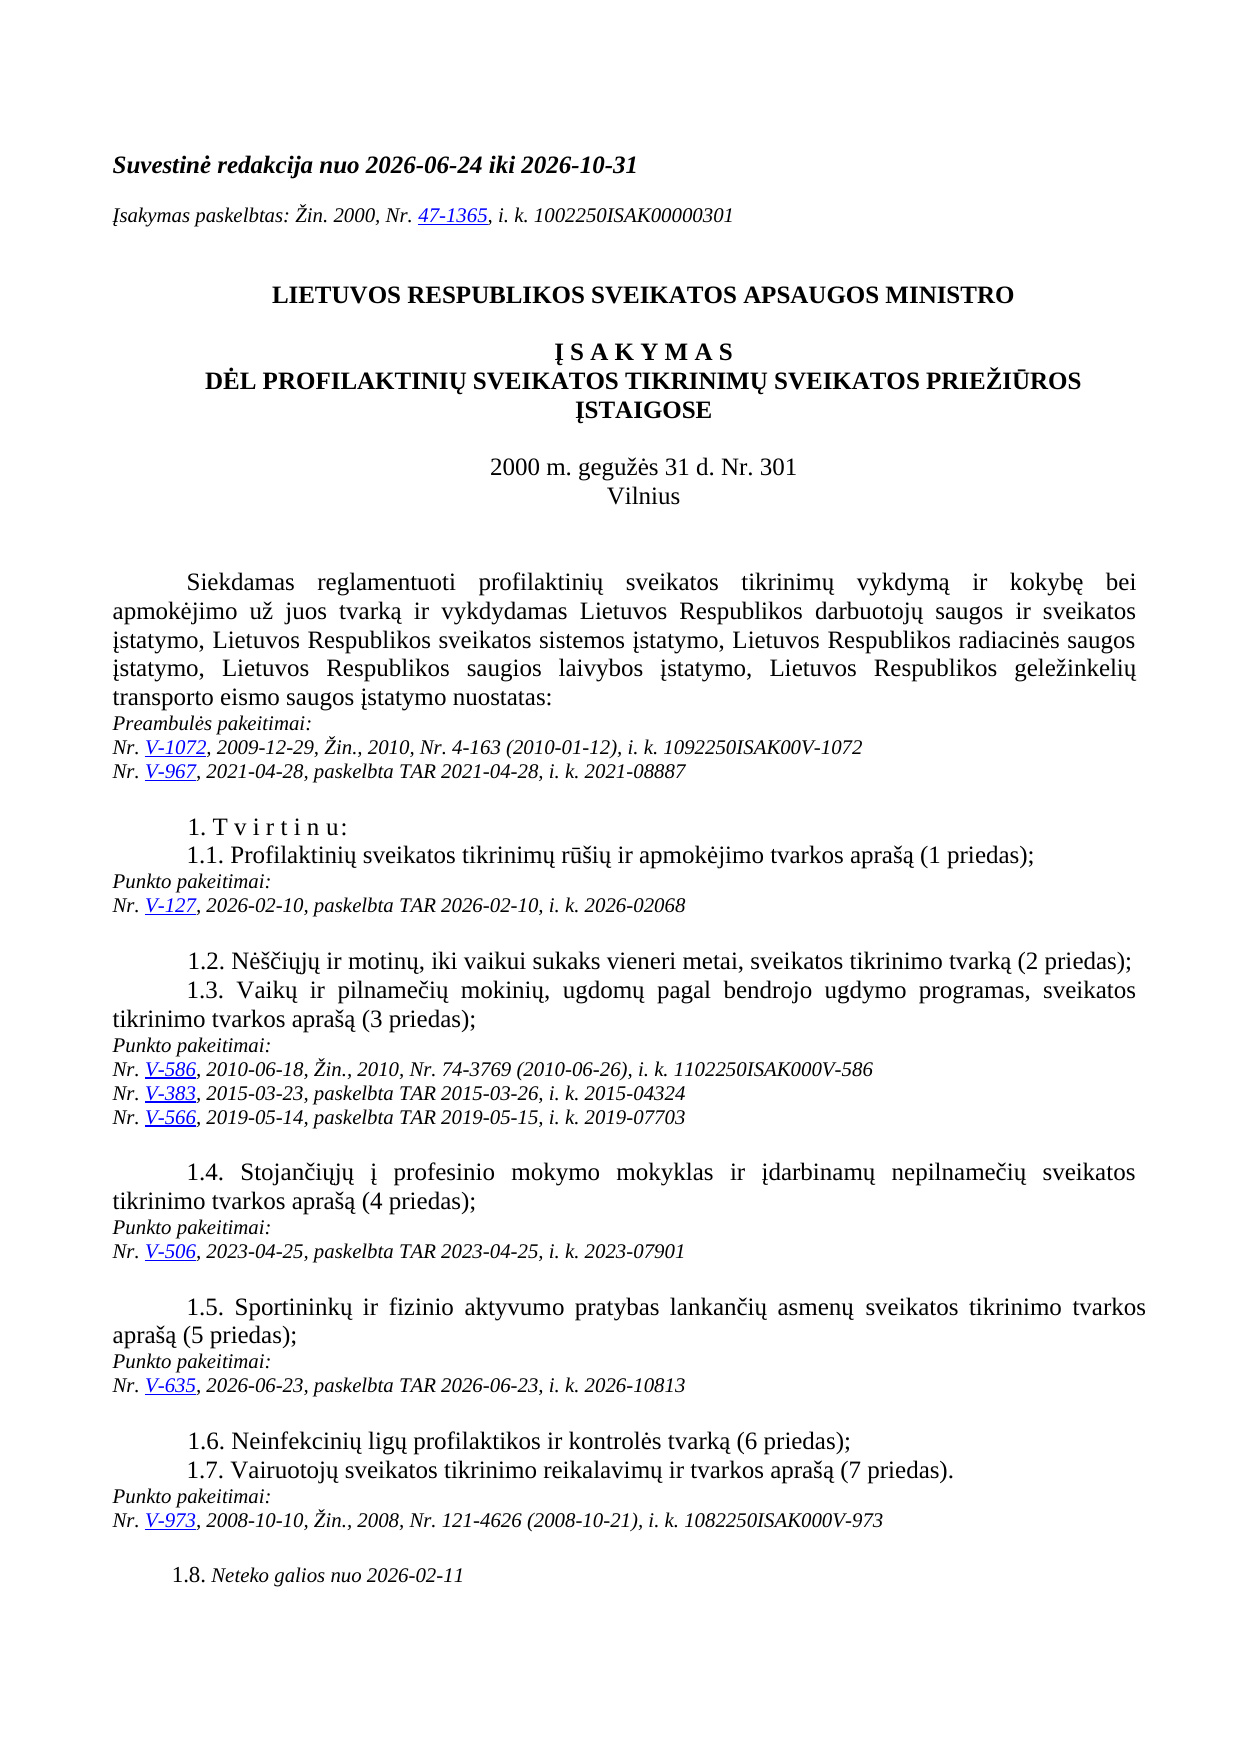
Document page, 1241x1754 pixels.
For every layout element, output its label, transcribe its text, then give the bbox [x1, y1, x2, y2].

text 1.8. Neteko galios nuo 2026-02-11 [112, 1561, 1137, 1587]
text Įsakymas paskelbtas: Žin. 2000, Nr. 47-1365, i. k. 1002250ISAK00000301 [112, 203, 1137, 227]
text Nr. V-973, 2008-10-10, Žin., 2008, Nr. 121-4626 (2008-10-21), i. k. 1082250ISAK000V-973 [112, 1508, 1137, 1532]
text LIETUVOS RESPUBLIKOS SVEIKATOS APSAUGOS MINISTRO [150, 280, 1137, 308]
text 1.3. Vaikų ir pilnamečių mokinių, ugdomų pagal bendrojo ugdymo programas, sveikatos tikrinimo tvarkos aprašą (3 priedas); [112, 975, 1137, 1032]
text 1. Tvirtinu: [112, 812, 1137, 841]
text Preambulės pakeitimai: [112, 711, 1137, 735]
text Nr. V-586, 2010-06-18, Žin., 2010, Nr. 74-3769 (2010-06-26), i. k. 1102250ISAK000V-586 [112, 1057, 1137, 1081]
text Punkto pakeitimai: [112, 1032, 1137, 1057]
text Į S A K Y M A S [150, 337, 1137, 366]
text Punkto pakeitimai: [112, 1349, 1137, 1373]
text Punkto pakeitimai: [112, 869, 1137, 893]
text Nr. V-506, 2023-04-25, paskelbta TAR 2023-04-25, i. k. 2023-07901 [112, 1239, 1137, 1263]
text 1.4. Stojančiųjų į profesinio mokymo mokyklas ir įdarbinamų nepilnamečių sveikatos tikrinimo tvarkos aprašą (4 priedas); [112, 1157, 1137, 1215]
text Vilnius [150, 481, 1137, 510]
text 1.5. Sportininkų ir fizinio aktyvumo pratybas lankančių asmenų sveikatos tikrinimo tvarkos aprašą (5 priedas); [112, 1292, 1146, 1349]
text Nr. V-635, 2026-06-23, paskelbta TAR 2026-06-23, i. k. 2026-10813 [112, 1373, 1137, 1397]
text Siekdamas reglamentuoti profilaktinių sveikatos tikrinimų vykdymą ir kokybę bei apmokėjimo už juos tvarką ir vykdydamas Lietuvos Respublikos darbuotojų saugos ir sveikatos įstatymo, Lietuvos Respublikos sveikatos sistemos įstatymo, Lietuvos Respublikos radiacinės saugos įstatymo, Lietuvos Respublikos saugios laivybos įstatymo, Lietuvos Respublikos geležinkelių transporto eismo saugos įstatymo nuostatas: [112, 567, 1137, 711]
text Nr. V-566, 2019-05-14, paskelbta TAR 2019-05-15, i. k. 2019-07703 [112, 1105, 1137, 1129]
text Nr. V-1072, 2009-12-29, Žin., 2010, Nr. 4-163 (2010-01-12), i. k. 1092250ISAK00V-1072 [112, 735, 1137, 759]
text Punkto pakeitimai: [112, 1484, 1137, 1508]
text 1.6. Neinfekcinių ligų profilaktikos ir kontrolės tvarką (6 priedas); [112, 1426, 1137, 1455]
text Nr. V-967, 2021-04-28, paskelbta TAR 2021-04-28, i. k. 2021-08887 [112, 759, 1137, 783]
text Nr. V-383, 2015-03-23, paskelbta TAR 2015-03-26, i. k. 2015-04324 [112, 1081, 1137, 1105]
text 1.1. Profilaktinių sveikatos tikrinimų rūšių ir apmokėjimo tvarkos aprašą (1 priedas); [112, 841, 1137, 869]
text Punkto pakeitimai: [112, 1215, 1137, 1239]
text 1.2. Nėščiųjų ir motinų, iki vaikui sukaks vieneri metai, sveikatos tikrinimo tvarką (2 priedas); [112, 946, 1137, 975]
text 1.7. Vairuotojų sveikatos tikrinimo reikalavimų ir tvarkos aprašą (7 priedas). [112, 1455, 1137, 1484]
text Suvestinė redakcija nuo 2026-06-24 iki 2026-10-31 [112, 150, 1137, 179]
text 2000 m. gegužės 31 d. Nr. 301 [150, 452, 1137, 481]
text Nr. V-127, 2026-02-10, paskelbta TAR 2026-02-10, i. k. 2026-02068 [112, 893, 1137, 917]
text DĖL PROFILAKTINIŲ SVEIKATOS TIKRINIMŲ SVEIKATOS PRIEŽIŪROS ĮSTAIGOSE [150, 366, 1137, 423]
